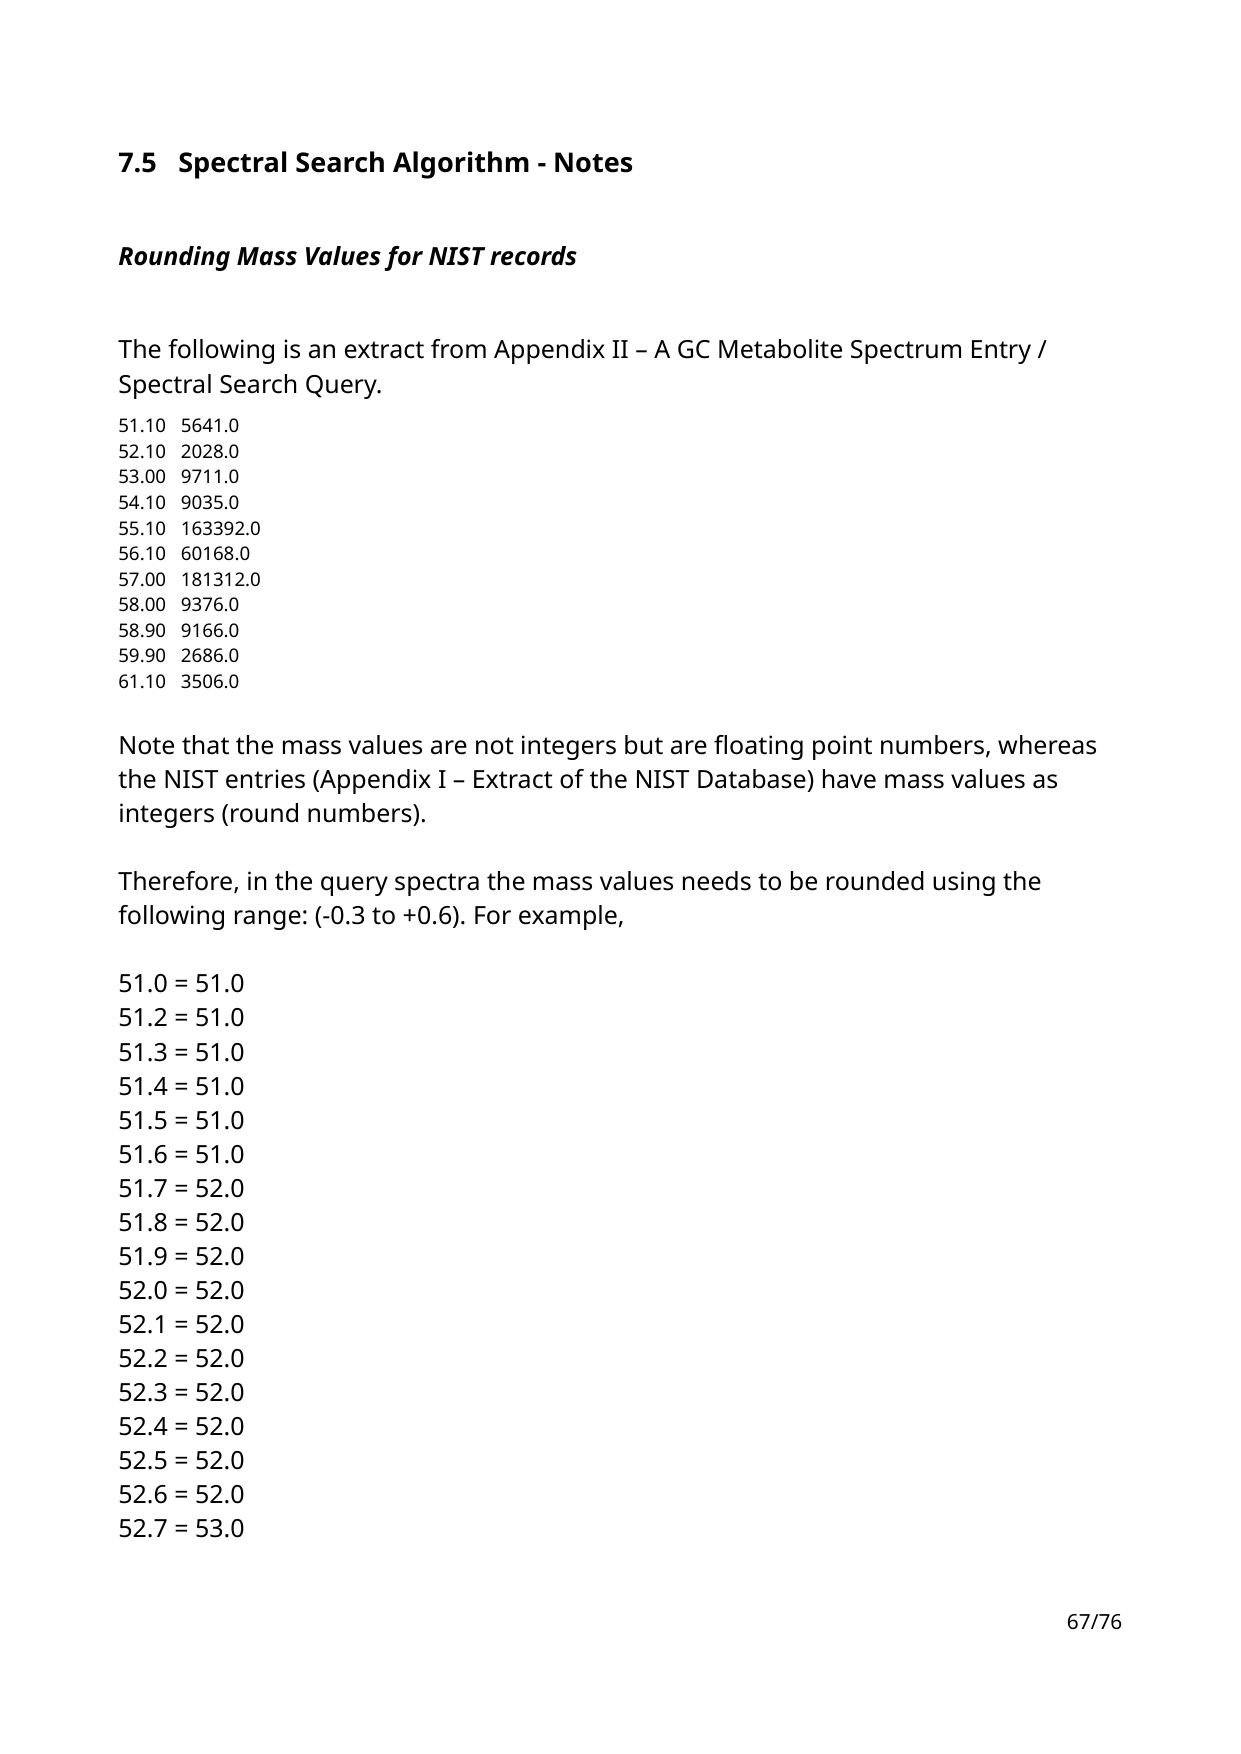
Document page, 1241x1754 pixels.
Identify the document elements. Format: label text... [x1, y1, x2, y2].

text 51.8 = 52.0 [118, 1204, 1122, 1238]
text 51.0 = 51.0 [118, 966, 1122, 1000]
text 51.4 = 51.0 [118, 1068, 1122, 1102]
text 51.10 5641.0 [118, 413, 1122, 438]
text 51.3 = 51.0 [118, 1034, 1122, 1068]
text 57.00 181312.0 [118, 566, 1122, 591]
text 55.10 163392.0 [118, 515, 1122, 540]
text 59.90 2686.0 [118, 642, 1122, 668]
text 51.6 = 51.0 [118, 1136, 1122, 1170]
text 52.6 = 52.0 [118, 1477, 1122, 1511]
text Therefore, in the query spectra the mass values needs to be rounded using the following range: (-0.3 to +0.6). For example, [118, 864, 1122, 932]
subtitle Spectral Search Algorithm - Notes [118, 143, 1122, 180]
text 52.7 = 53.0 [118, 1511, 1122, 1545]
text Note that the mass values are not integers but are floating point numbers, whereas the NIST entries (Appendix I – Extract of the NIST Database) have mass values as integers (round numbers). [118, 728, 1122, 830]
text 52.10 2028.0 [118, 438, 1122, 464]
text 56.10 60168.0 [118, 540, 1122, 566]
text 51.2 = 51.0 [118, 1000, 1122, 1034]
text 61.10 3506.0 [118, 668, 1122, 693]
text 52.5 = 52.0 [118, 1443, 1122, 1477]
text 52.4 = 52.0 [118, 1409, 1122, 1443]
text 51.5 = 51.0 [118, 1102, 1122, 1136]
text 53.00 9711.0 [118, 464, 1122, 489]
text 52.1 = 52.0 [118, 1307, 1122, 1341]
text 52.0 = 52.0 [118, 1273, 1122, 1307]
text 51.9 = 52.0 [118, 1238, 1122, 1273]
text 52.2 = 52.0 [118, 1341, 1122, 1375]
text Rounding Mass Values for NIST records [118, 239, 1122, 273]
text 58.00 9376.0 [118, 591, 1122, 617]
text The following is an extract from Appendix II – A GC Metabolite Spectrum Entry / Spectral Search Query. [118, 332, 1122, 400]
text 54.10 9035.0 [118, 489, 1122, 515]
text 58.90 9166.0 [118, 617, 1122, 642]
text 52.3 = 52.0 [118, 1375, 1122, 1409]
text 51.7 = 52.0 [118, 1170, 1122, 1204]
